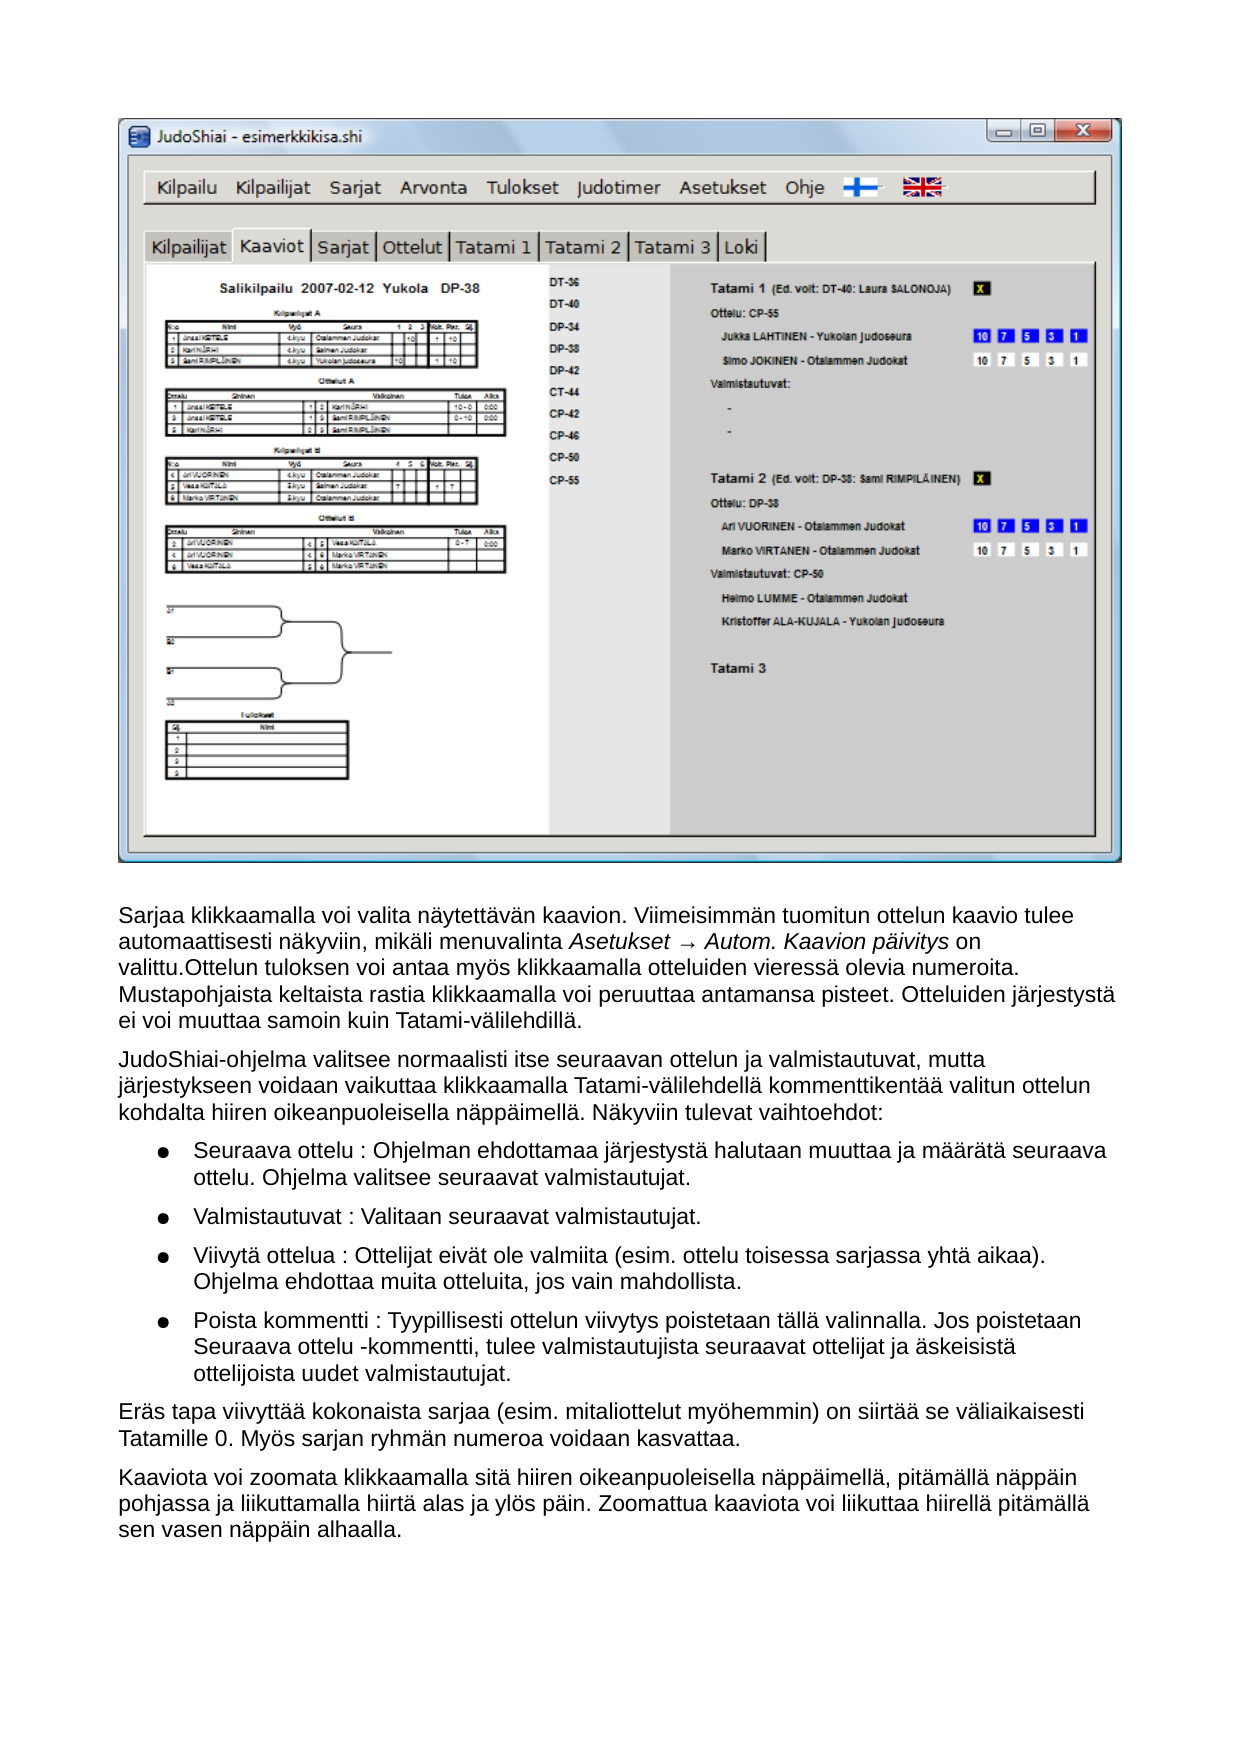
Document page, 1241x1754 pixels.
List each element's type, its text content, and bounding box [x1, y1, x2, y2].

list Viivytä ottelua : Ottelijat eivät ole valmiita (esim. ottelu toisessa sarjassa yhtä aikaa). Ohjelma ehdottaa muita otteluita, jos vain mahdollista. [156, 1242, 1122, 1294]
picture [118, 118, 1122, 863]
text Kaaviota voi zoomata klikkaamalla sitä hiiren oikeanpuoleisella näppäimellä, pitämällä näppäin pohjassa ja liikuttamalla hiirtä alas ja ylös päin. Zoomattua kaaviota voi liikuttaa hiirellä pitämällä sen vasen näppäin alhaalla. [118, 1463, 1122, 1543]
text Eräs tapa viivyttää kokonaista sarjaa (esim. mitaliottelut myöhemmin) on siirtää se väliaikaisesti Tatamille 0. Myös sarjan ryhmän numeroa voidaan kasvattaa. [118, 1398, 1122, 1451]
text Sarjaa klikkaamalla voi valita näytettävän kaavion. Viimeisimmän tuomitun ottelun kaavio tulee automaattisesti näkyviin, mikäli menuvalinta Asetukset → Autom. Kaavion päivitys on valittu.Ottelun tuloksen voi antaa myös klikkaamalla otteluiden vieressä olevia numeroita. Mustapohjaista keltaista rastia klikkaamalla voi peruuttaa antamansa pisteet. Otteluiden järjestystä ei voi muuttaa samoin kuin Tatami-välilehdillä. [118, 902, 1122, 1033]
list Seuraava ottelu : Ohjelman ehdottamaa järjestystä halutaan muuttaa ja määrätä seuraava ottelu. Ohjelma valitsee seuraavat valmistautujat. [156, 1137, 1122, 1190]
text JudoShiai-ohjelma valitsee normaalisti itse seuraavan ottelun ja valmistautuvat, mutta järjestykseen voidaan vaikuttaa klikkaamalla Tatami-välilehdellä kommenttikentää valitun ottelun kohdalta hiiren oikeanpuoleisella näppäimellä. Näkyviin tulevat vaihtoehdot: [118, 1046, 1122, 1125]
list Valmistautuvat : Valitaan seuraavat valmistautujat. [156, 1203, 1122, 1229]
list Poista kommentti : Tyypillisesti ottelun viivytys poistetaan tällä valinnalla. Jos poistetaan Seuraava ottelu -kommentti, tulee valmistautujista seuraavat ottelijat ja äskeisistä ottelijoista uudet valmistautujat. [156, 1307, 1122, 1386]
